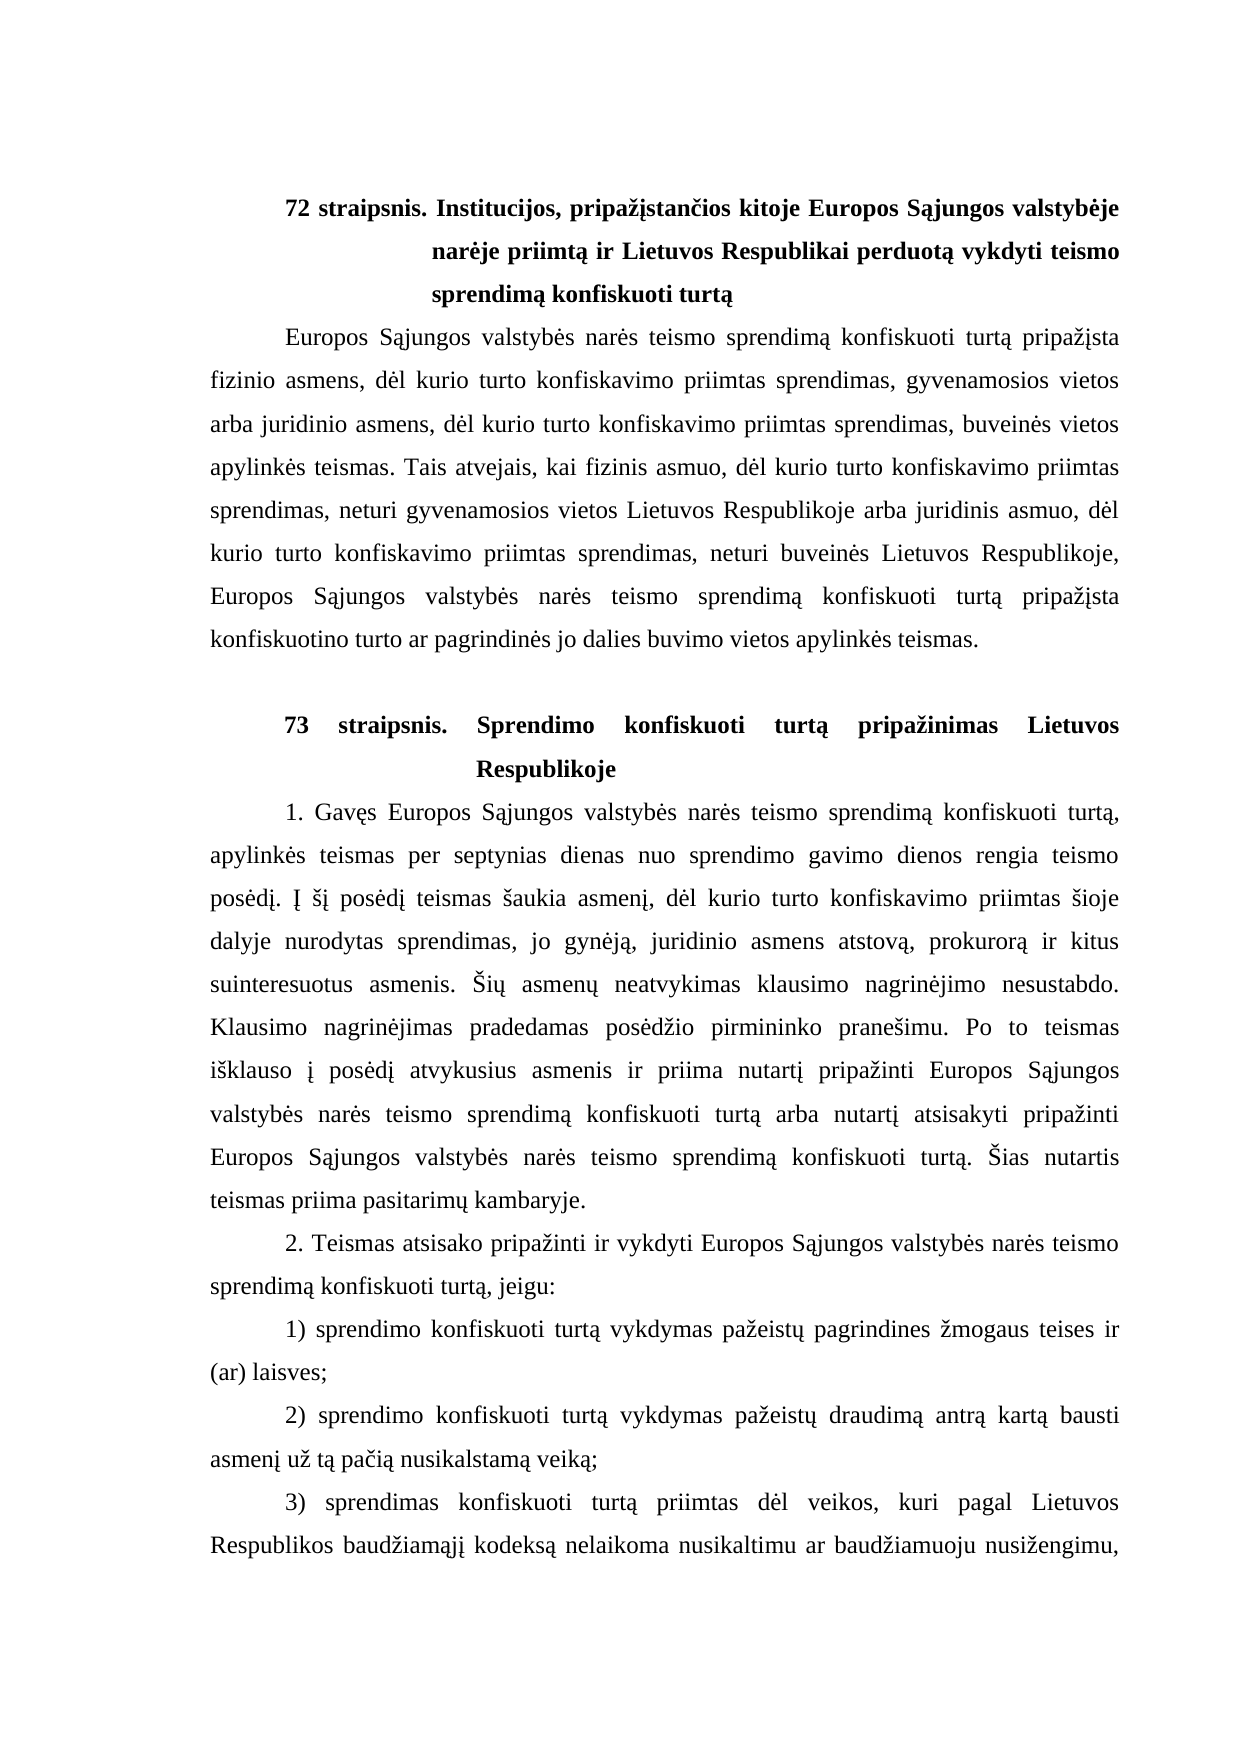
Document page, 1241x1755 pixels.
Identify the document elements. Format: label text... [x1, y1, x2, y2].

text 72 straipsnis. Institucijos, pripažįstančios kitoje Europos Sąjungos valstybėje narėje priimtą ir Lietuvos Respublikai perduotą vykdyti teismo sprendimą konfiskuoti turtą [285, 193, 1120, 308]
text 3) sprendimas konfiskuoti turtą priimtas dėl veikos, kuri pagal Lietuvos Respublikos baudžiamąjį kodeksą nelaikoma nusikaltimu ar baudžiamuoju nusižengimu, [210, 1487, 1120, 1559]
text 1. Gavęs Europos Sąjungos valstybės narės teismo sprendimą konfiskuoti turtą, apylinkės teismas per septynias dienas nuo sprendimo gavimo dienos rengia teismo posėdį. Į šį posėdį teismas šaukia asmenį, dėl kurio turto konfiskavimo priimtas šioje dalyje nurodytas sprendimas, jo gynėją, juridinio asmens atstovą, prokurorą ir kitus suinteresuotus asmenis. Šių asmenų neatvykimas klausimo nagrinėjimo nesustabdo. Klausimo nagrinėjimas pradedamas posėdžio pirmininko pranešimu. Po to teismas išklauso į posėdį atvykusius asmenis ir priima nutartį pripažinti Europos Sąjungos valstybės narės teismo sprendimą konfiskuoti turtą arba nutartį atsisakyti pripažinti Europos Sąjungos valstybės narės teismo sprendimą konfiskuoti turtą. Šias nutartis teismas priima pasitarimų kambaryje. [210, 797, 1120, 1214]
text Europos Sąjungos valstybės narės teismo sprendimą konfiskuoti turtą pripažįsta fizinio asmens, dėl kurio turto konfiskavimo priimtas sprendimas, gyvenamosios vietos arba juridinio asmens, dėl kurio turto konfiskavimo priimtas sprendimas, buveinės vietos apylinkės teismas. Tais atvejais, kai fizinis asmuo, dėl kurio turto konfiskavimo priimtas sprendimas, neturi gyvenamosios vietos Lietuvos Respublikoje arba juridinis asmuo, dėl kurio turto konfiskavimo priimtas sprendimas, neturi buveinės Lietuvos Respublikoje, Europos Sąjungos valstybės narės teismo sprendimą konfiskuoti turtą pripažįsta konfiskuotino turto ar pagrindinės jo dalies buvimo vietos apylinkės teismas. [210, 322, 1120, 653]
text 1) sprendimo konfiskuoti turtą vykdymas pažeistų pagrindines žmogaus teises ir (ar) laisves; [210, 1314, 1120, 1386]
text 2) sprendimo konfiskuoti turtą vykdymas pažeistų draudimą antrą kartą bausti asmenį už tą pačią nusikalstamą veiką; [210, 1401, 1120, 1472]
text 73 straipsnis. Sprendimo konfiskuoti turtą pripažinimas Lietuvos Respublikoje [284, 711, 1120, 782]
text 2. Teismas atsisako pripažinti ir vykdyti Europos Sąjungos valstybės narės teismo sprendimą konfiskuoti turtą, jeigu: [210, 1228, 1120, 1300]
